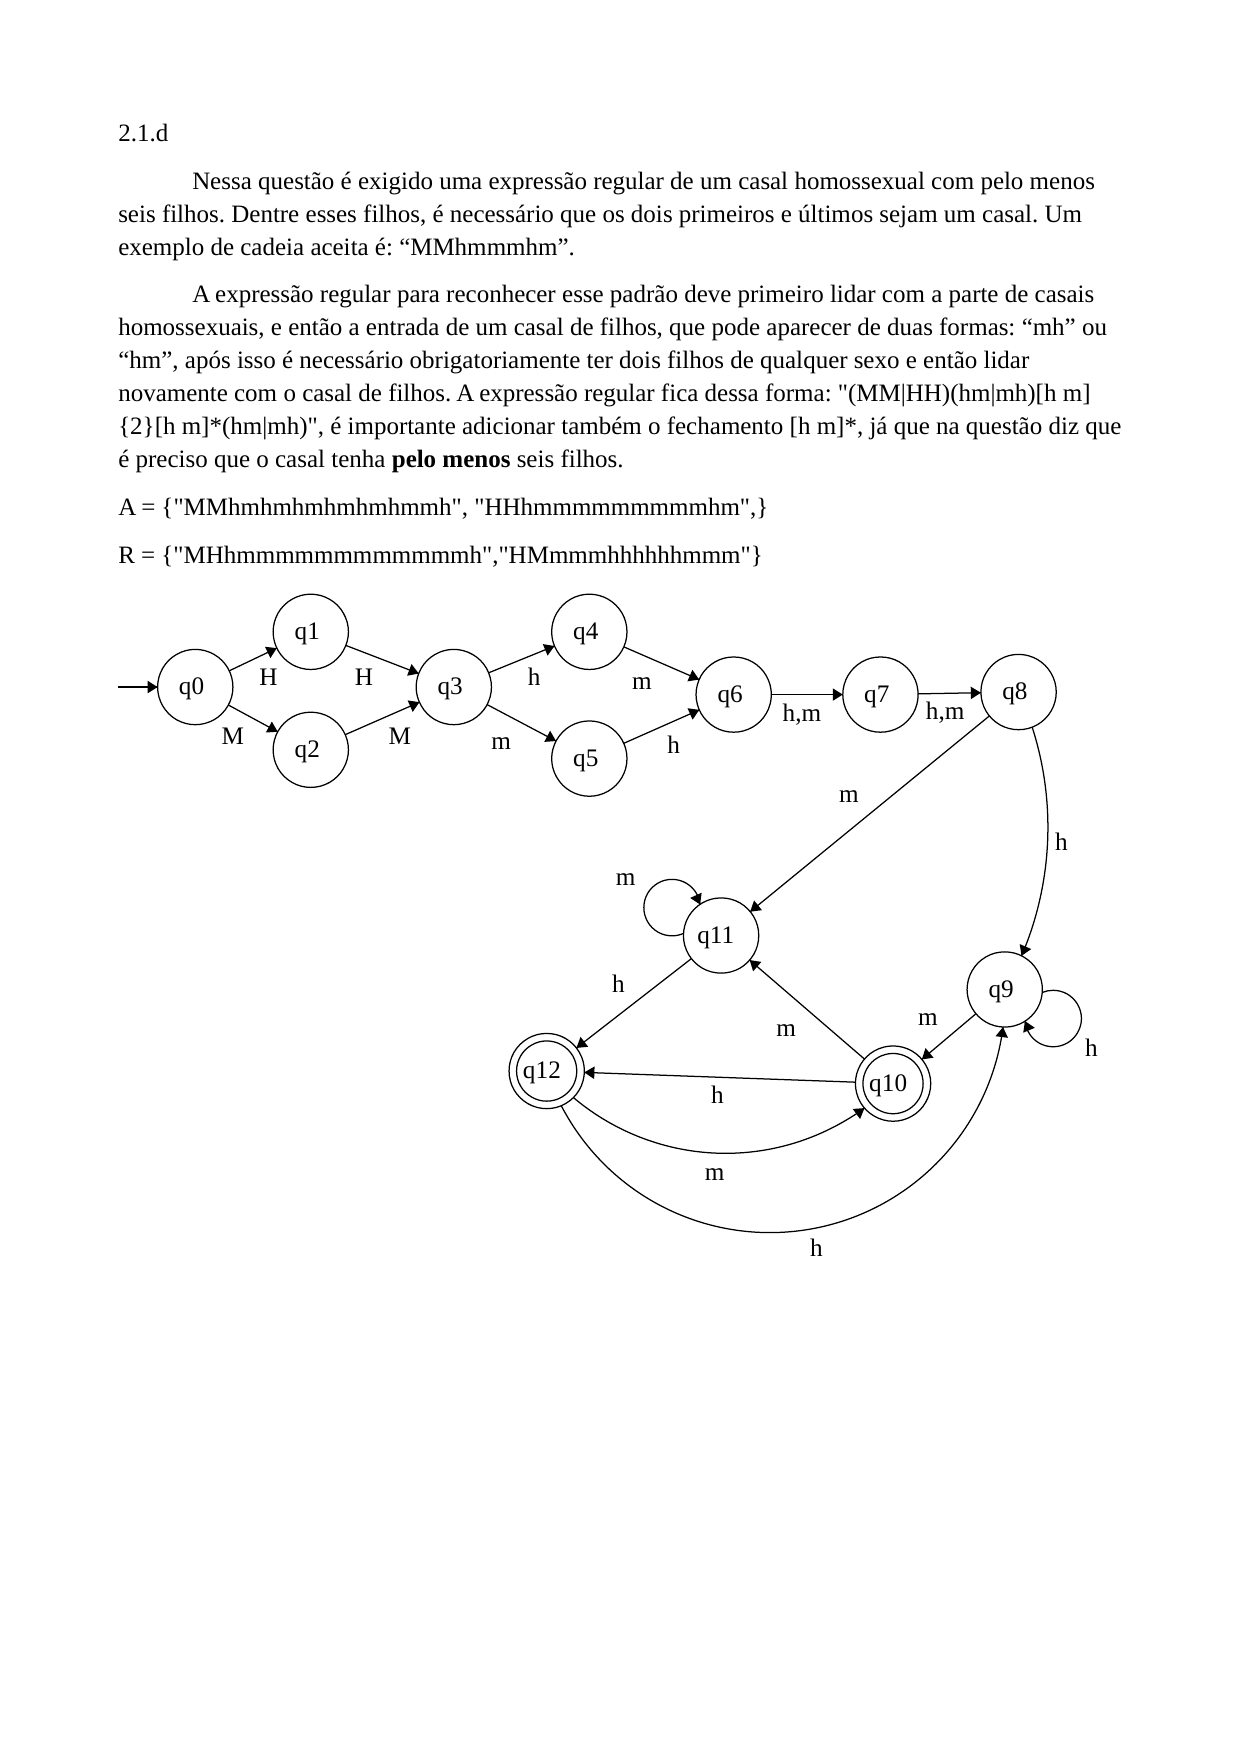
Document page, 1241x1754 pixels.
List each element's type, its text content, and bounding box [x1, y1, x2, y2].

text 2.1.d [118, 118, 1122, 147]
text A expressão regular para reconhecer esse padrão deve primeiro lidar com a parte de casais homossexuais, e então a entrada de um casal de filhos, que pode aparecer de duas formas: “mh” ou “hm”, após isso é necessário obrigatoriamente ter dois filhos de qualquer sexo e então lidar novamente com o casal de filhos. A expressão regular fica dessa forma: "(MM|HH)(hm|mh)[h m]{2}[h m]*(hm|mh)", é importante adicionar também o fechamento [h m]*, já que na questão diz que é preciso que o casal tenha pelo menos seis filhos. [118, 279, 1122, 473]
text Nessa questão é exigido uma expressão regular de um casal homossexual com pelo menos seis filhos. Dentre esses filhos, é necessário que os dois primeiros e últimos sejam um casal. Um exemplo de cadeia aceita é: “MMhmmmhm”. [118, 166, 1122, 261]
text A = {"MMhmhmhmhmhmhmmh", "HHhmmmmmmmmmhm",} [118, 492, 1122, 521]
text R = {"MHhmmmmmmmmmmmmh","HMmmmhhhhhhmmm"} [118, 540, 1122, 568]
